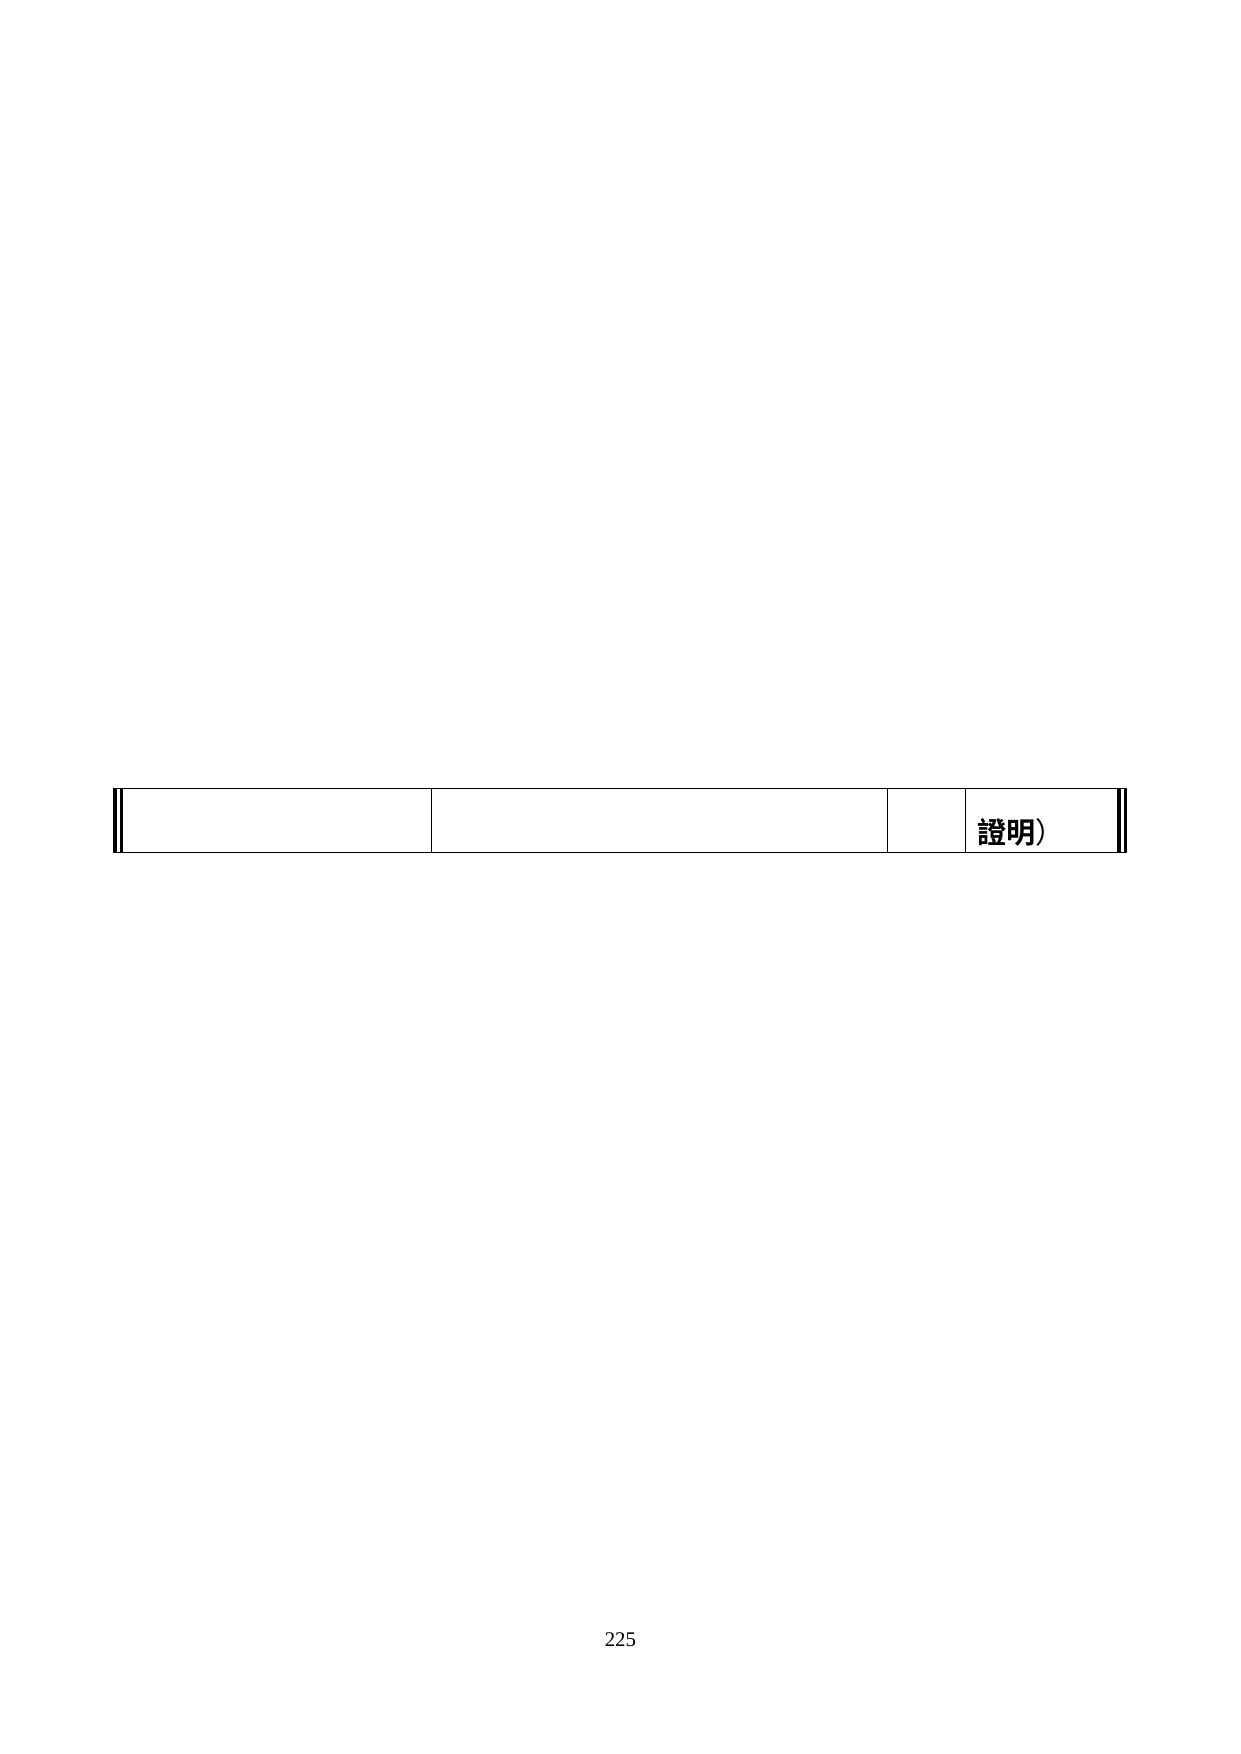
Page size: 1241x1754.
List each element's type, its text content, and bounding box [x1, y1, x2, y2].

table_cell [432, 789, 887, 852]
table_cell 證明） [966, 789, 1117, 852]
table_cell [123, 789, 431, 852]
table_cell [888, 789, 965, 852]
